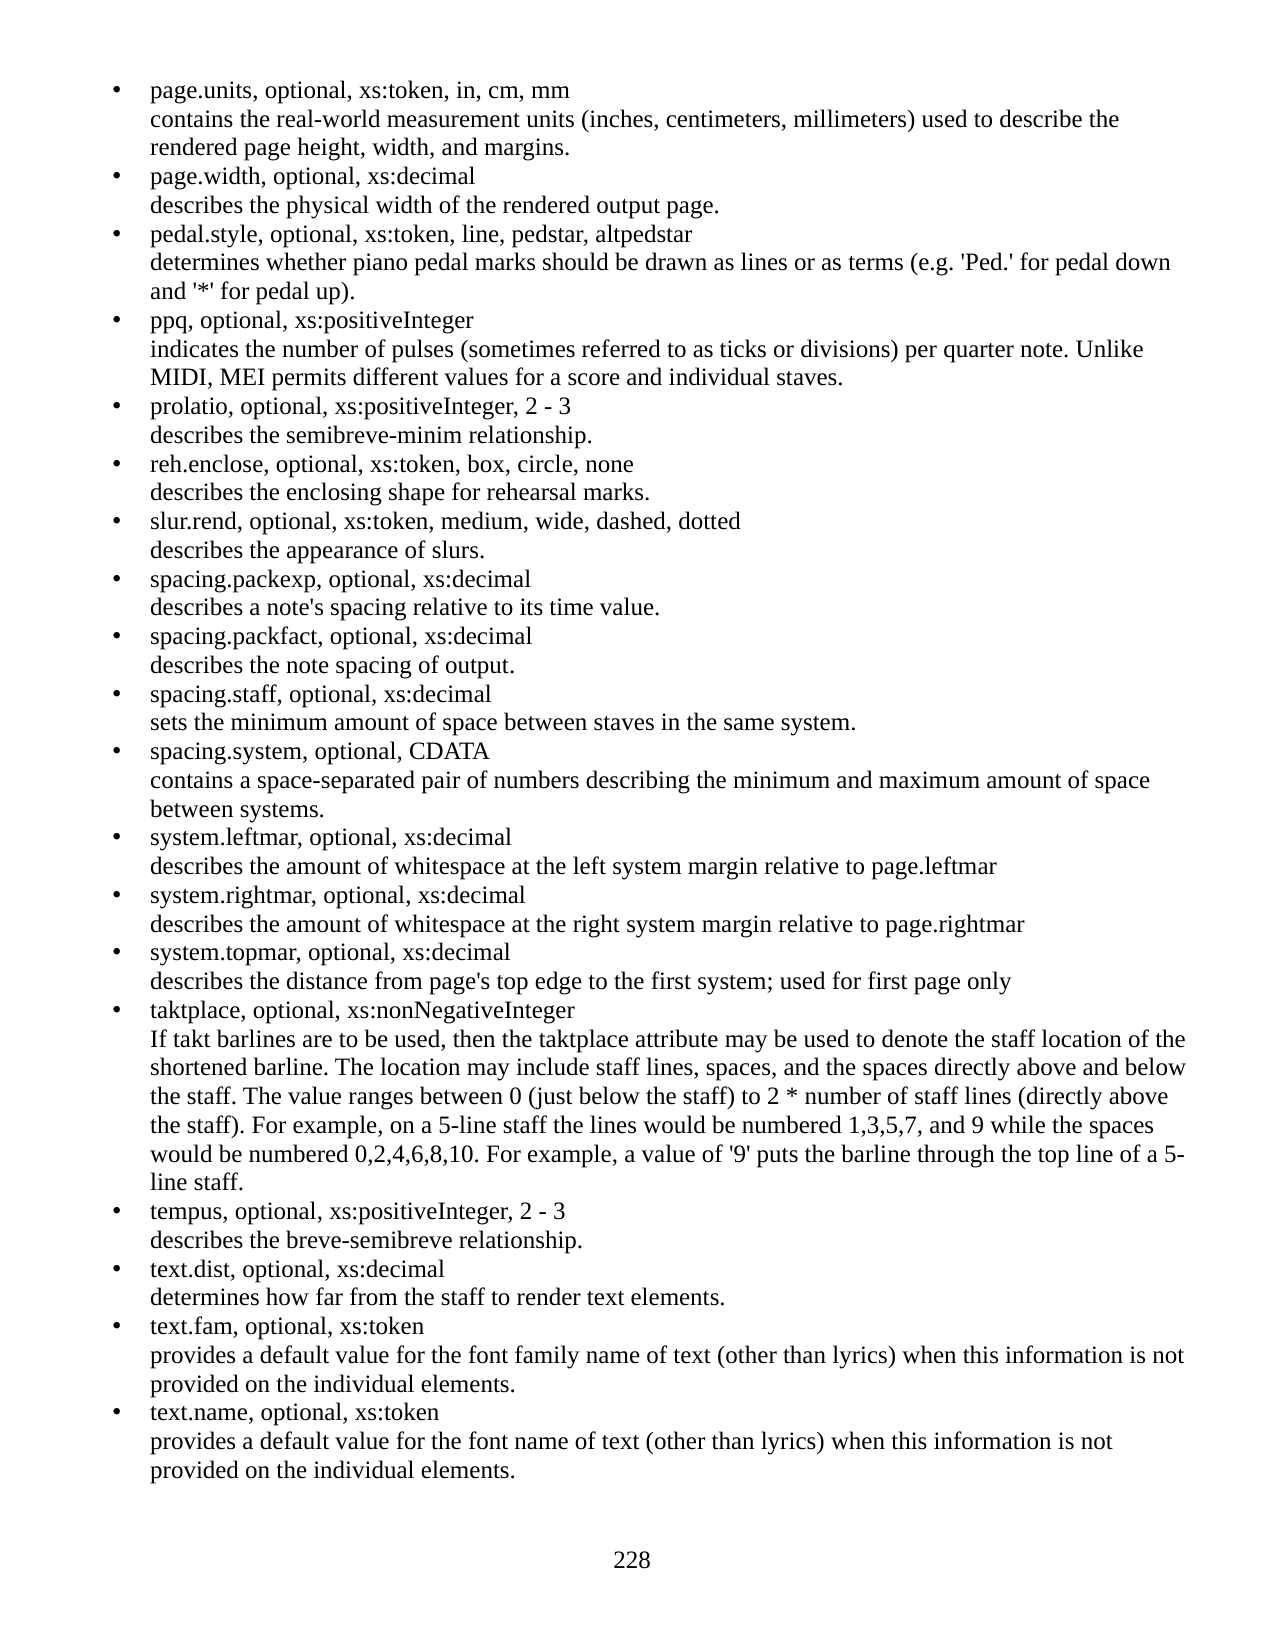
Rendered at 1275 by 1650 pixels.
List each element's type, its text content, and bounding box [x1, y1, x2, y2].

list spacing.packfact, optional, xs:decimal describes the note spacing of output. [112, 621, 1200, 679]
list tempus, optional, xs:positiveInteger, 2 - 3 describes the breve-semibreve relationship. [112, 1196, 1200, 1254]
list spacing.system, optional, CDATA contains a space-separated pair of numbers describing the minimum and maximum amount of space between systems. [112, 736, 1200, 822]
list spacing.packexp, optional, xs:decimal describes a note's spacing relative to its time value. [112, 564, 1200, 621]
list system.rightmar, optional, xs:decimal describes the amount of whitespace at the right system margin relative to page.rightmar [112, 880, 1200, 937]
list taktplace, optional, xs:nonNegativeInteger If takt barlines are to be used, then the taktplace attribute may be used to denote the staff location of the shortened barline. The location may include staff lines, spaces, and the spaces directly above and below the staff. The value ranges between 0 (just below the staff) to 2 * number of staff lines (directly above the staff). For example, on a 5-line staff the lines would be numbered 1,3,5,7, and 9 while the spaces would be numbered 0,2,4,6,8,10. For example, a value of '9' puts the barline through the top line of a 5-line staff. [112, 995, 1200, 1196]
list ppq, optional, xs:positiveInteger indicates the number of pulses (sometimes referred to as ticks or divisions) per quarter note. Unlike MIDI, MEI permits different values for a score and individual staves. [112, 305, 1200, 391]
list text.fam, optional, xs:token provides a default value for the font family name of text (other than lyrics) when this information is not provided on the individual elements. [112, 1311, 1200, 1397]
list pedal.style, optional, xs:token, line, pedstar, altpedstar determines whether piano pedal marks should be drawn as lines or as terms (e.g. 'Ped.' for pedal down and '*' for pedal up). [112, 219, 1200, 305]
list system.leftmar, optional, xs:decimal describes the amount of whitespace at the left system margin relative to page.leftmar [112, 822, 1200, 880]
list spacing.staff, optional, xs:decimal sets the minimum amount of space between staves in the same system. [112, 679, 1200, 736]
list slur.rend, optional, xs:token, medium, wide, dashed, dotted describes the appearance of slurs. [112, 506, 1200, 564]
list page.width, optional, xs:decimal describes the physical width of the rendered output page. [112, 161, 1200, 219]
list page.units, optional, xs:token, in, cm, mm contains the real-world measurement units (inches, centimeters, millimeters) used to describe the rendered page height, width, and margins. [112, 75, 1200, 161]
list system.topmar, optional, xs:decimal describes the distance from page's top edge to the first system; used for first page only [112, 937, 1200, 995]
list prolatio, optional, xs:positiveInteger, 2 - 3 describes the semibreve-minim relationship. [112, 391, 1200, 449]
list reh.enclose, optional, xs:token, box, circle, none describes the enclosing shape for rehearsal marks. [112, 449, 1200, 506]
list text.name, optional, xs:token provides a default value for the font name of text (other than lyrics) when this information is not provided on the individual elements. [112, 1397, 1200, 1484]
list text.dist, optional, xs:decimal determines how far from the staff to render text elements. [112, 1254, 1200, 1311]
